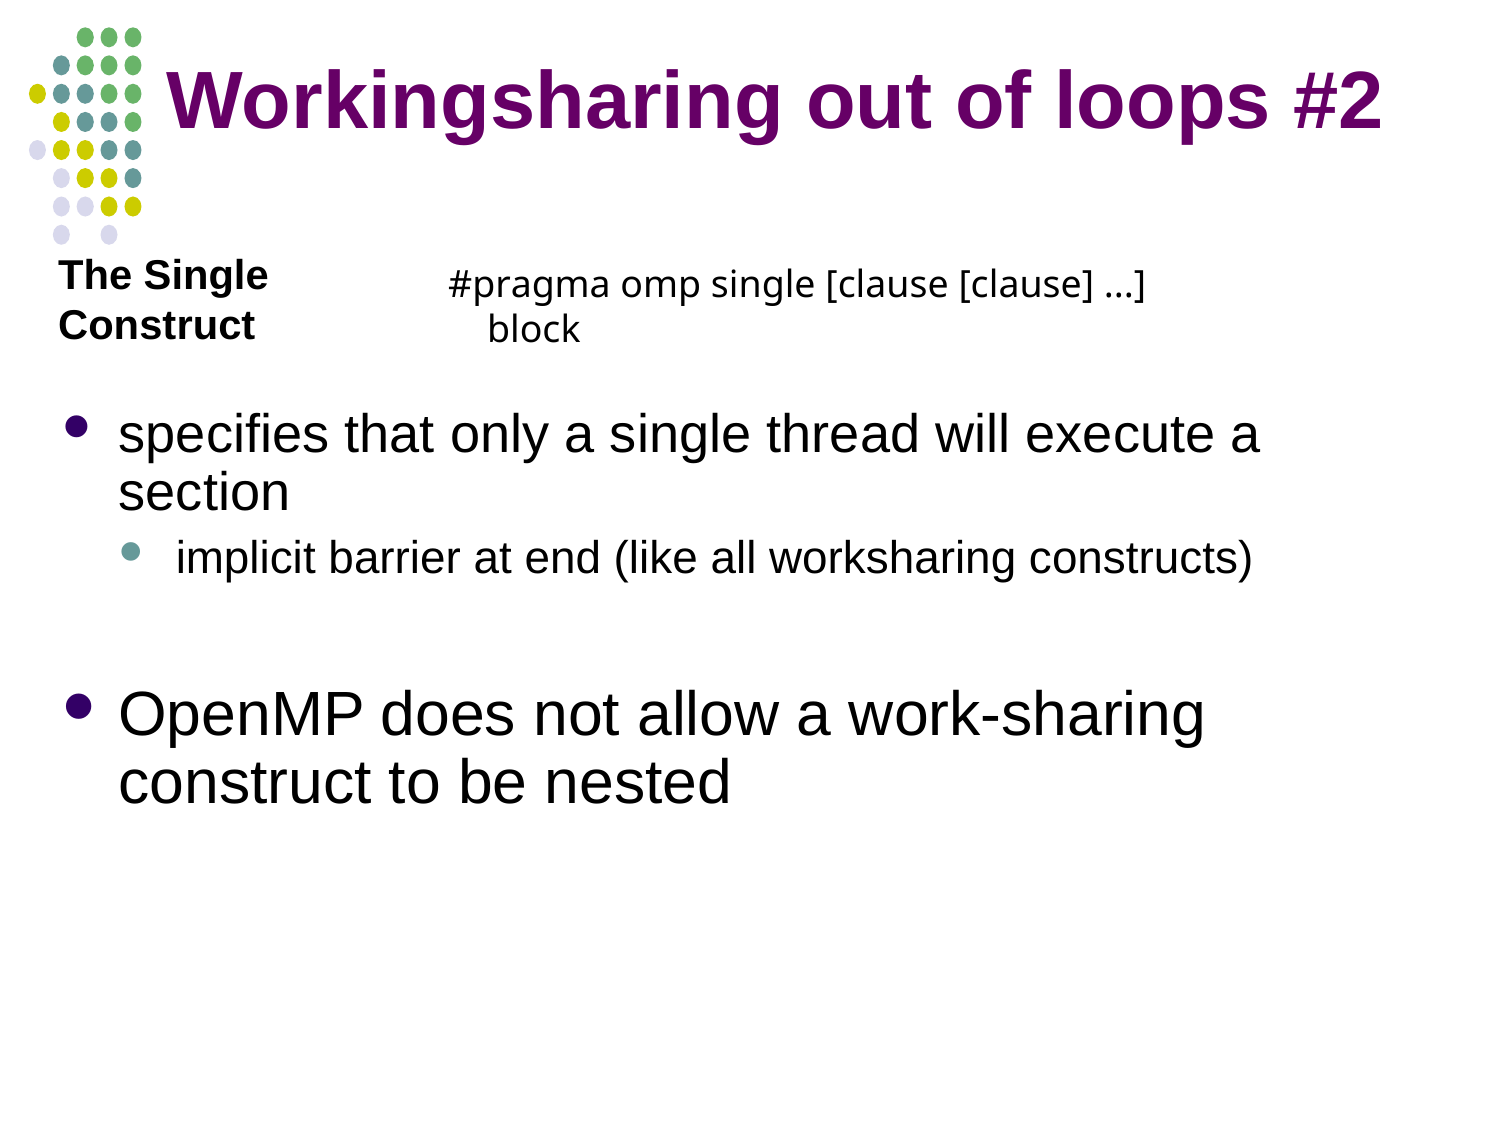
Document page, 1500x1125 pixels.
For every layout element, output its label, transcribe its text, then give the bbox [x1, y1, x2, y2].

title Workingsharing out of loops #2 [151, 40, 1449, 176]
text_box #pragma omp single [clause [clause] ...] block [433, 252, 1173, 403]
text_box The Single Construct [43, 240, 326, 356]
list specifies that only a single thread will execute a section implicit barrier at end (like all worksharing constructs) OpenMP does not allow a work-sharing construct to be nested [47, 397, 1398, 1038]
